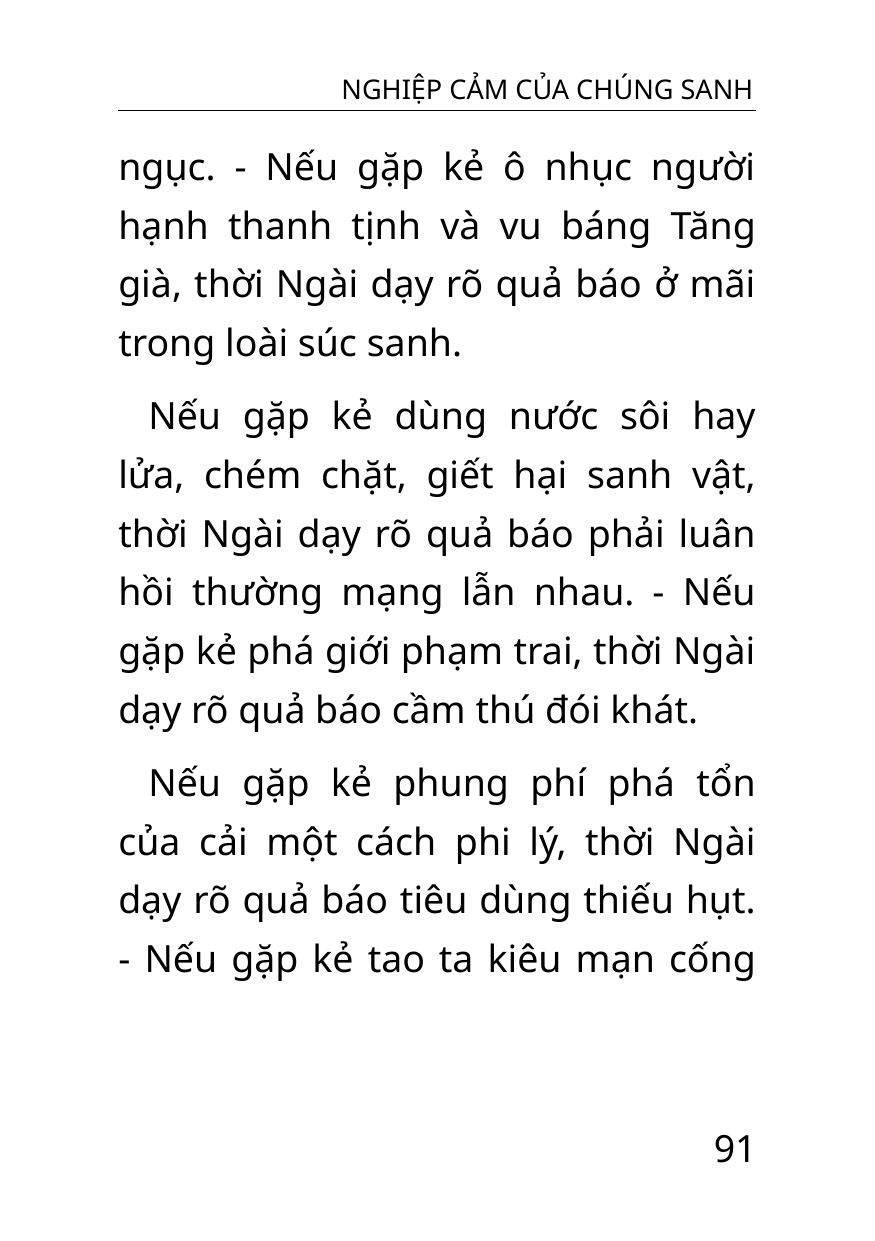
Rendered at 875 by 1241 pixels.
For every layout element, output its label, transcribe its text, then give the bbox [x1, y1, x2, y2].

text Nếu gặp kẻ dùng nước sôi hay lửa, chém chặt, giết hại sanh vật, thời Ngài dạy rõ quả báo phải luân hồi thường mạng lẫn nhau. - Nếu gặp kẻ phá giới phạm trai, thời Ngài dạy rõ quả báo cầm thú đói khát. [118, 390, 756, 734]
text ngục. - Nếu gặp kẻ ô nhục người hạnh thanh tịnh và vu báng Tăng già, thời Ngài dạy rõ quả báo ở mãi trong loài súc sanh. [118, 141, 756, 367]
text Nếu gặp kẻ phung phí phá tổn của cải một cách phi lý, thời Ngài dạy rõ quả báo tiêu dùng thiếu hụt. - Nếu gặp kẻ tao ta kiêu mạn cống [118, 756, 756, 983]
